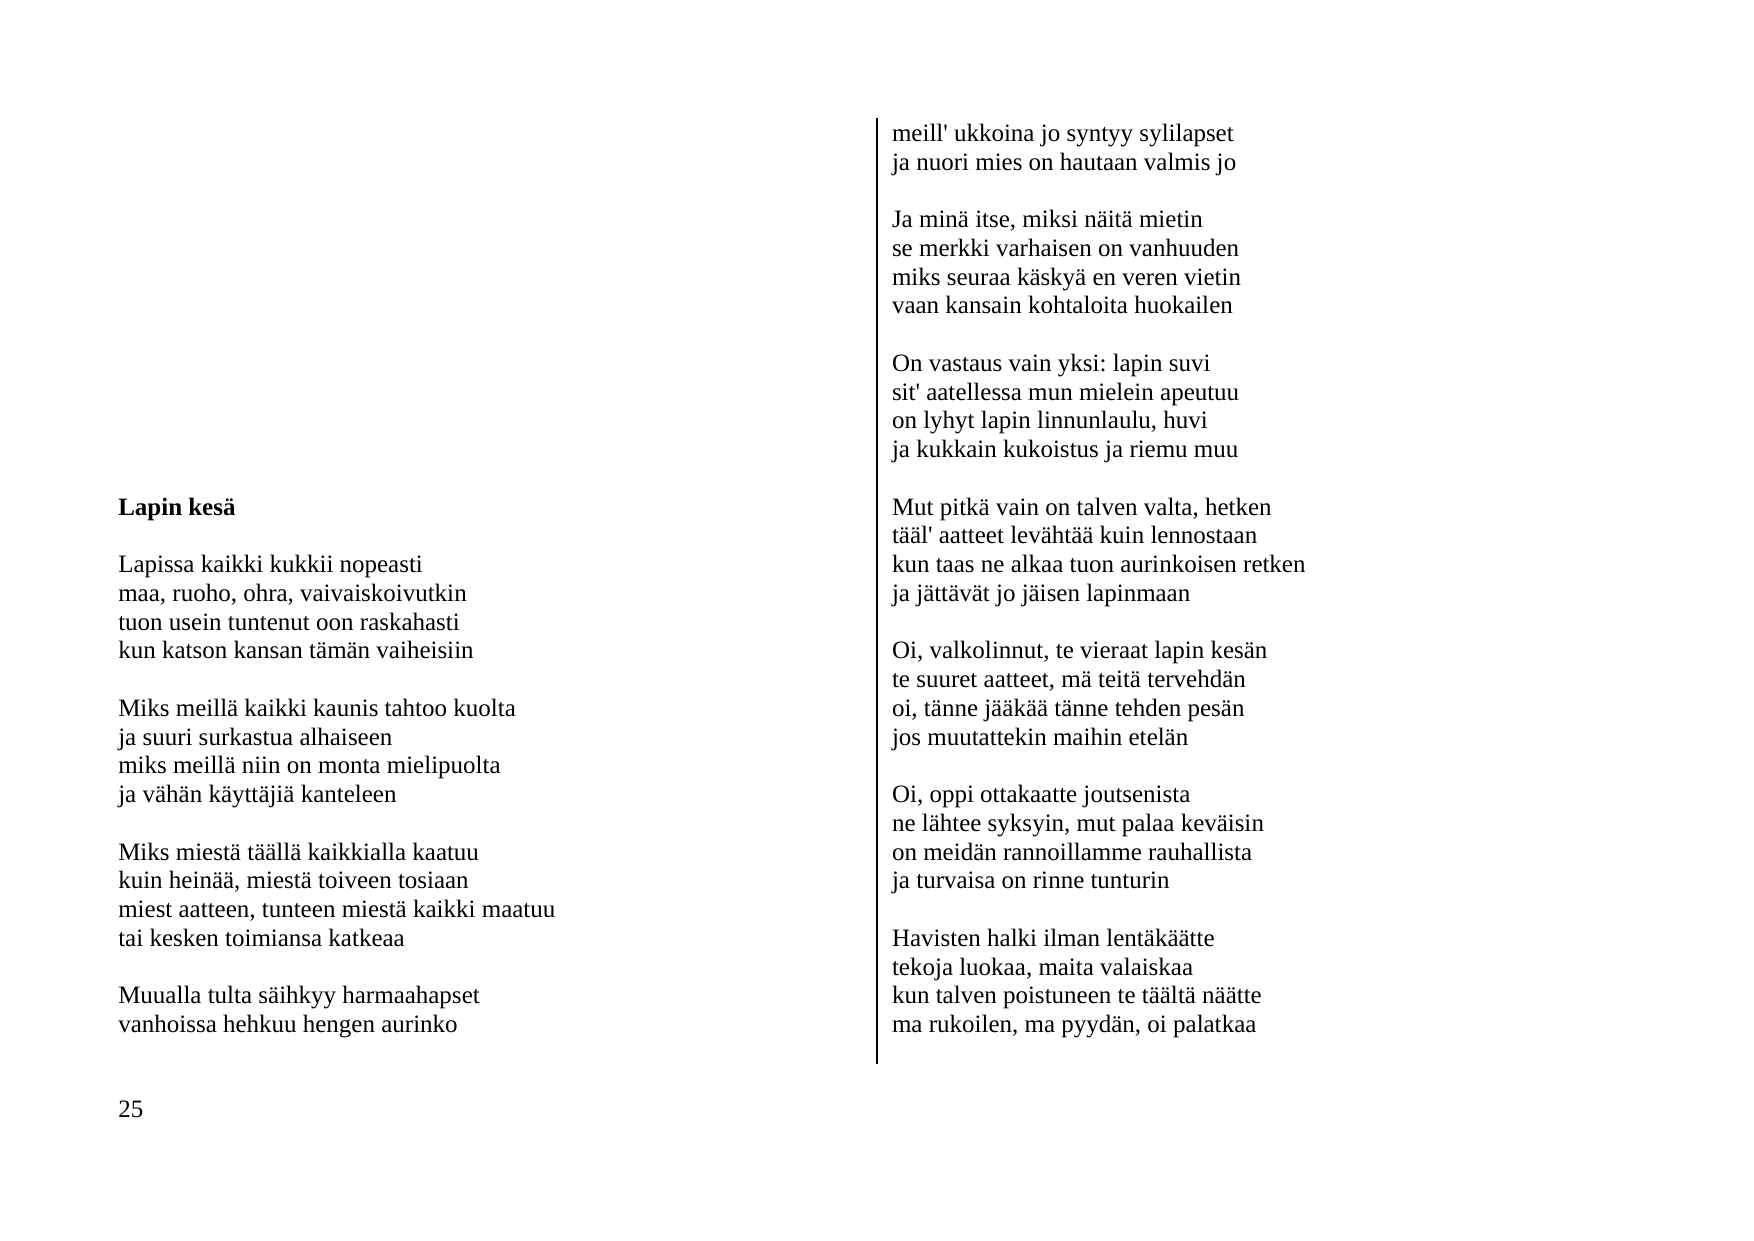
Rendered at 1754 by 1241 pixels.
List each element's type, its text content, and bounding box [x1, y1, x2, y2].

text ja vähän käyttäjiä kanteleen [118, 779, 862, 808]
text kun katson kansan tämän vaiheisiin [118, 636, 862, 664]
text on meidän rannoillamme rauhallista [892, 837, 1635, 866]
text Oi, oppi ottakaatte joutsenista [892, 779, 1635, 808]
text Oi, valkolinnut, te vieraat lapin kesän [892, 636, 1635, 664]
text tai kesken toimiansa katkeaa [118, 923, 862, 952]
text Havisten halki ilman lentäkäätte [892, 923, 1635, 952]
text kun talven poistuneen te täältä näätte [892, 981, 1635, 1009]
text ja turvaisa on rinne tunturin [892, 866, 1635, 894]
text ma rukoilen, ma pyydän, oi palatkaa [892, 1009, 1635, 1038]
text tuon usein tuntenut oon raskahasti [118, 607, 862, 636]
text Mut pitkä vain on talven valta, hetken [892, 492, 1635, 521]
text kuin heinää, miestä toiveen tosiaan [118, 866, 862, 894]
text miks seuraa käskyä en veren vietin [892, 262, 1635, 291]
text Miks miestä täällä kaikkialla kaatuu [118, 837, 862, 866]
text Lapissa kaikki kukkii nopeasti [118, 549, 862, 578]
text vaan kansain kohtaloita huokailen [892, 291, 1635, 319]
text ja kukkain kukoistus ja riemu muu [892, 434, 1635, 463]
text tekoja luokaa, maita valaiskaa [892, 952, 1635, 981]
text Lapin kesä [118, 492, 862, 521]
text ja suuri surkastua alhaiseen [118, 722, 862, 751]
text jos muutattekin maihin etelän [892, 722, 1635, 751]
text meill' ukkoina jo syntyy sylilapset [892, 118, 1635, 147]
text on lyhyt lapin linnunlaulu, huvi [892, 406, 1635, 434]
text Muualla tulta säihkyy harmaahapset [118, 981, 862, 1009]
text vanhoissa hehkuu hengen aurinko [118, 1009, 862, 1038]
text tääl' aatteet levähtää kuin lennostaan [892, 521, 1635, 549]
text se merkki varhaisen on vanhuuden [892, 233, 1635, 262]
text ja jättävät jo jäisen lapinmaan [892, 578, 1635, 607]
text sit' aatellessa mun mielein apeutuu [892, 377, 1635, 406]
text Miks meillä kaikki kaunis tahtoo kuolta [118, 693, 862, 722]
text miks meillä niin on monta mielipuolta [118, 751, 862, 779]
text Ja minä itse, miksi näitä mietin [892, 204, 1635, 233]
text maa, ruoho, ohra, vaivaiskoivutkin [118, 578, 862, 607]
text kun taas ne alkaa tuon aurinkoisen retken [892, 549, 1635, 578]
text miest aatteen, tunteen miestä kaikki maatuu [118, 894, 862, 923]
text ne lähtee syksyin, mut palaa keväisin [892, 808, 1635, 837]
text oi, tänne jääkää tänne tehden pesän [892, 693, 1635, 722]
text On vastaus vain yksi: lapin suvi [892, 348, 1635, 377]
text ja nuori mies on hautaan valmis jo [892, 147, 1635, 176]
text te suuret aatteet, mä teitä tervehdän [892, 664, 1635, 693]
